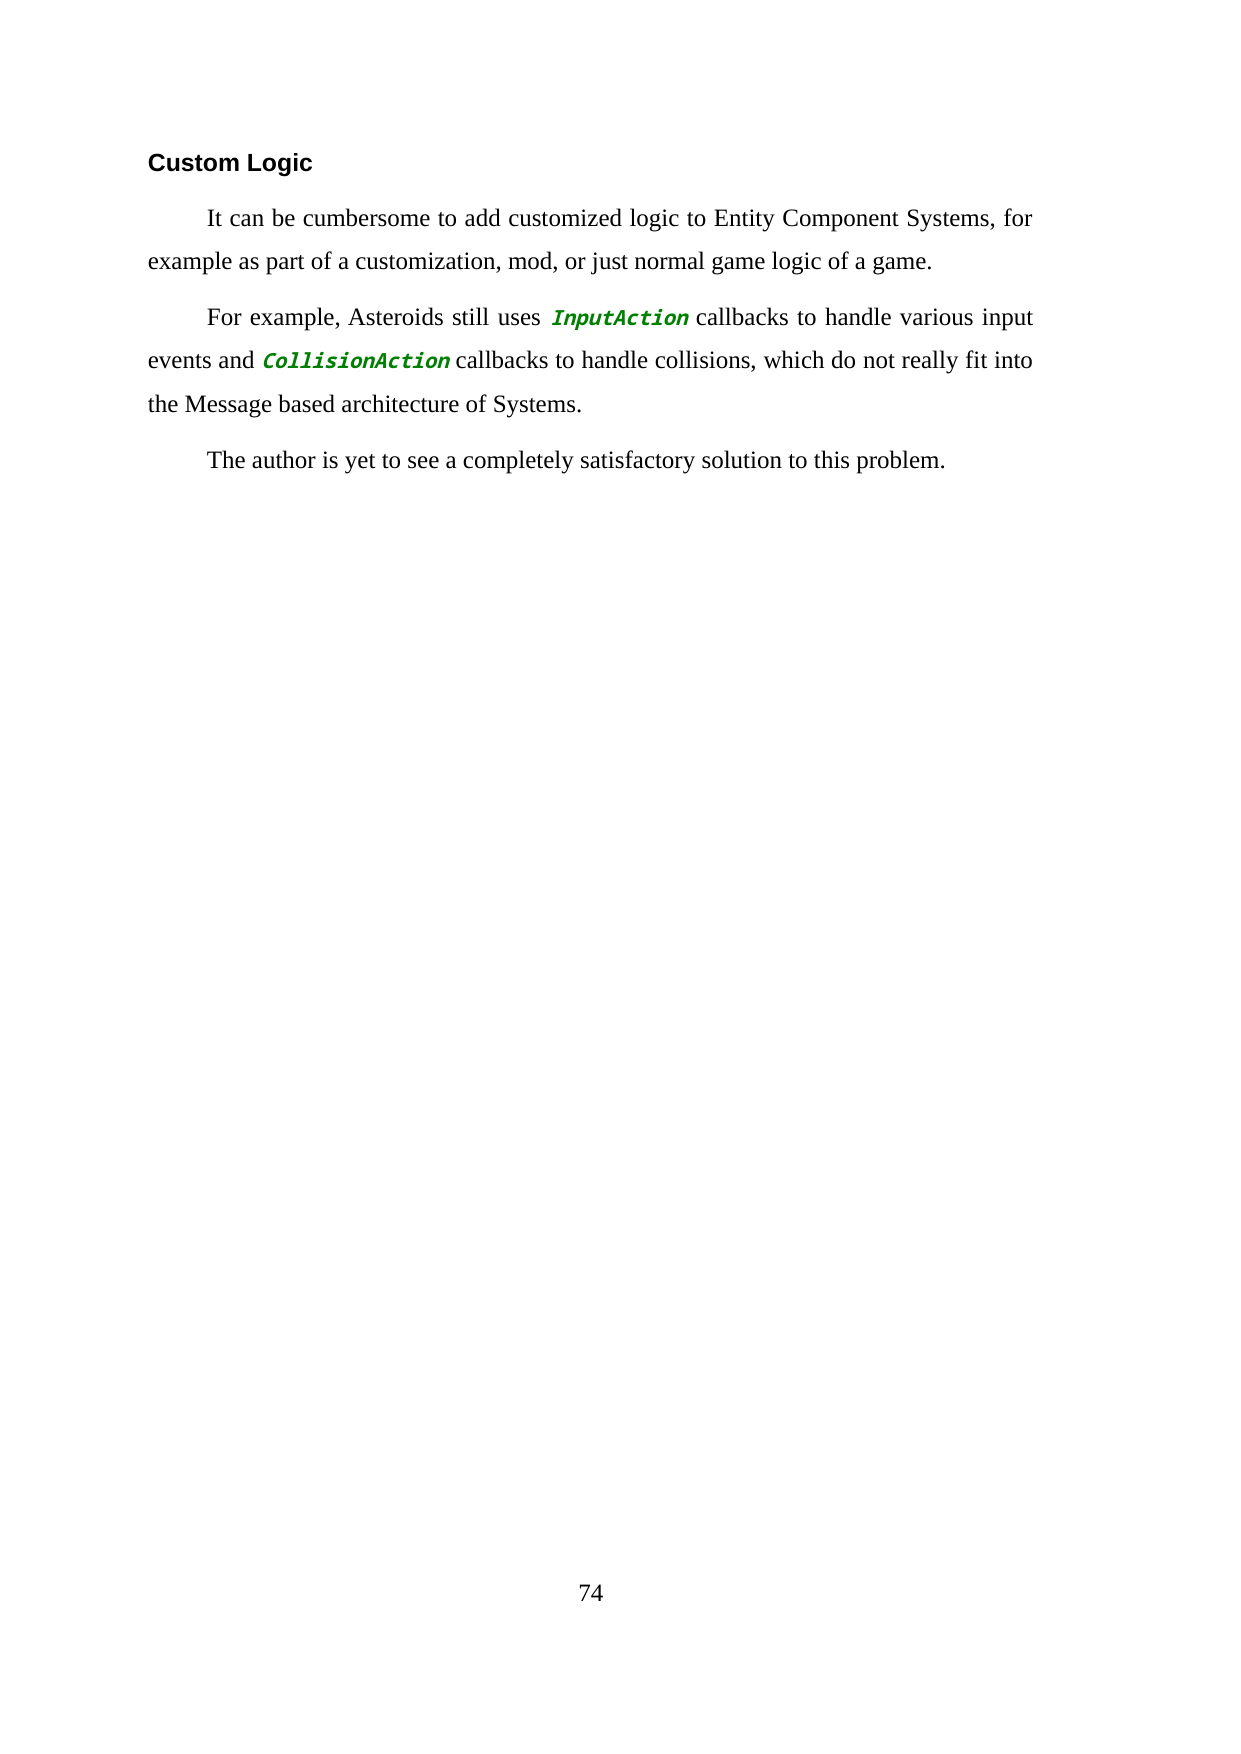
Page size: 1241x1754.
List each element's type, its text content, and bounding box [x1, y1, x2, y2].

subtitle Custom Logic [148, 148, 1033, 176]
text The author is yet to see a completely satisfactory solution to this problem. [148, 445, 1033, 474]
text For example, Asteroids still uses InputAction callbacks to handle various input events and CollisionAction callbacks to handle collisions, which do not really fit into the Message based architecture of Systems. [148, 302, 1033, 418]
text It can be cumbersome to add customized logic to Entity Component Systems, for example as part of a customization, mod, or just normal game logic of a game. [148, 203, 1033, 275]
